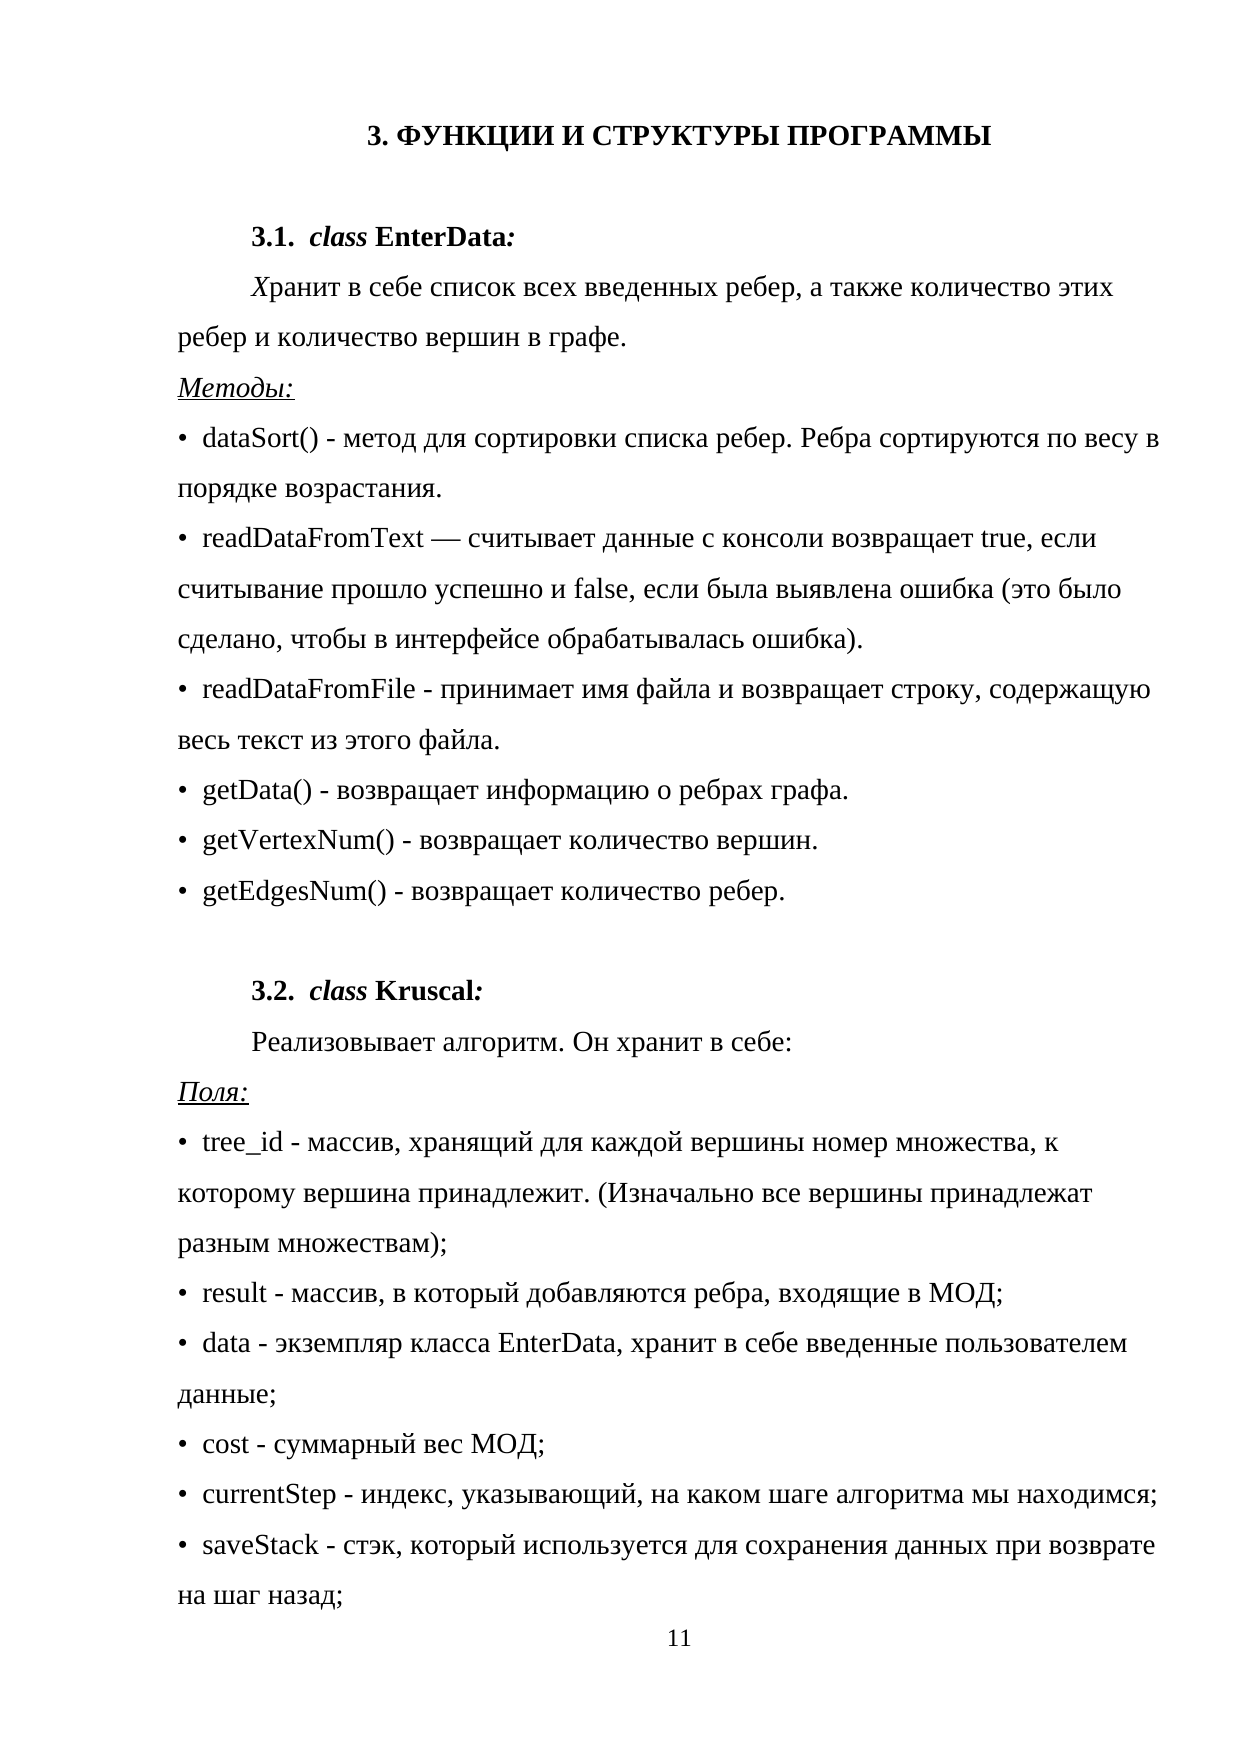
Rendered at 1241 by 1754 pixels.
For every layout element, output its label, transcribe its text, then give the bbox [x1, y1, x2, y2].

text • getData() - возвращает информацию о ребрах графа. [177, 772, 1181, 806]
text Хранит в себе список всех введенных ребер, а также количество этих ребер и количество вершин в графе. Методы: • dataSort() - метод для сортировки списка ребер. Ребра сортируются по весу в порядке возрастания. [177, 269, 1181, 504]
text • readDataFromFile - принимает имя файла и возвращает строку, содержащую весь текст из этого файла. [177, 672, 1181, 755]
text Поля: • tree_id - массив, хранящий для каждой вершины номер множества, к которому вершина принадлежит. (Изначально все вершины принадлежат разным множествам); • result - массив, в который добавляются ребра, входящие в МОД; • data - экземпляр класса EnterData, хранит в себе введенные пользователем данные; • cost - суммарный вес МОД; • currentStep - индекс, указывающий, на каком шаге алгоритма мы находимся; • saveStack - стэк, который используется для сохранения данных при возврате на шаг назад; [177, 1074, 1181, 1611]
text 3. ФУНКЦИИ и структуры ПРОГРАМмЫ [177, 118, 1181, 152]
text • readDataFromText — считывает данные с консоли возвращает true, если считывание прошло успешно и false, если была выявлена ошибка (это было сделано, чтобы в интерфейсе обрабатывалась ошибка). [177, 521, 1181, 655]
text 3.1. class EnterData: [177, 219, 1181, 252]
text 3.2. class Kruscal: Реализовывает алгоритм. Он хранит в себе: [177, 973, 1181, 1057]
text • getVertexNum() - возвращает количество вершин. [177, 822, 1181, 856]
text • getEdgesNum() - возвращает количество ребер. [177, 873, 1181, 906]
